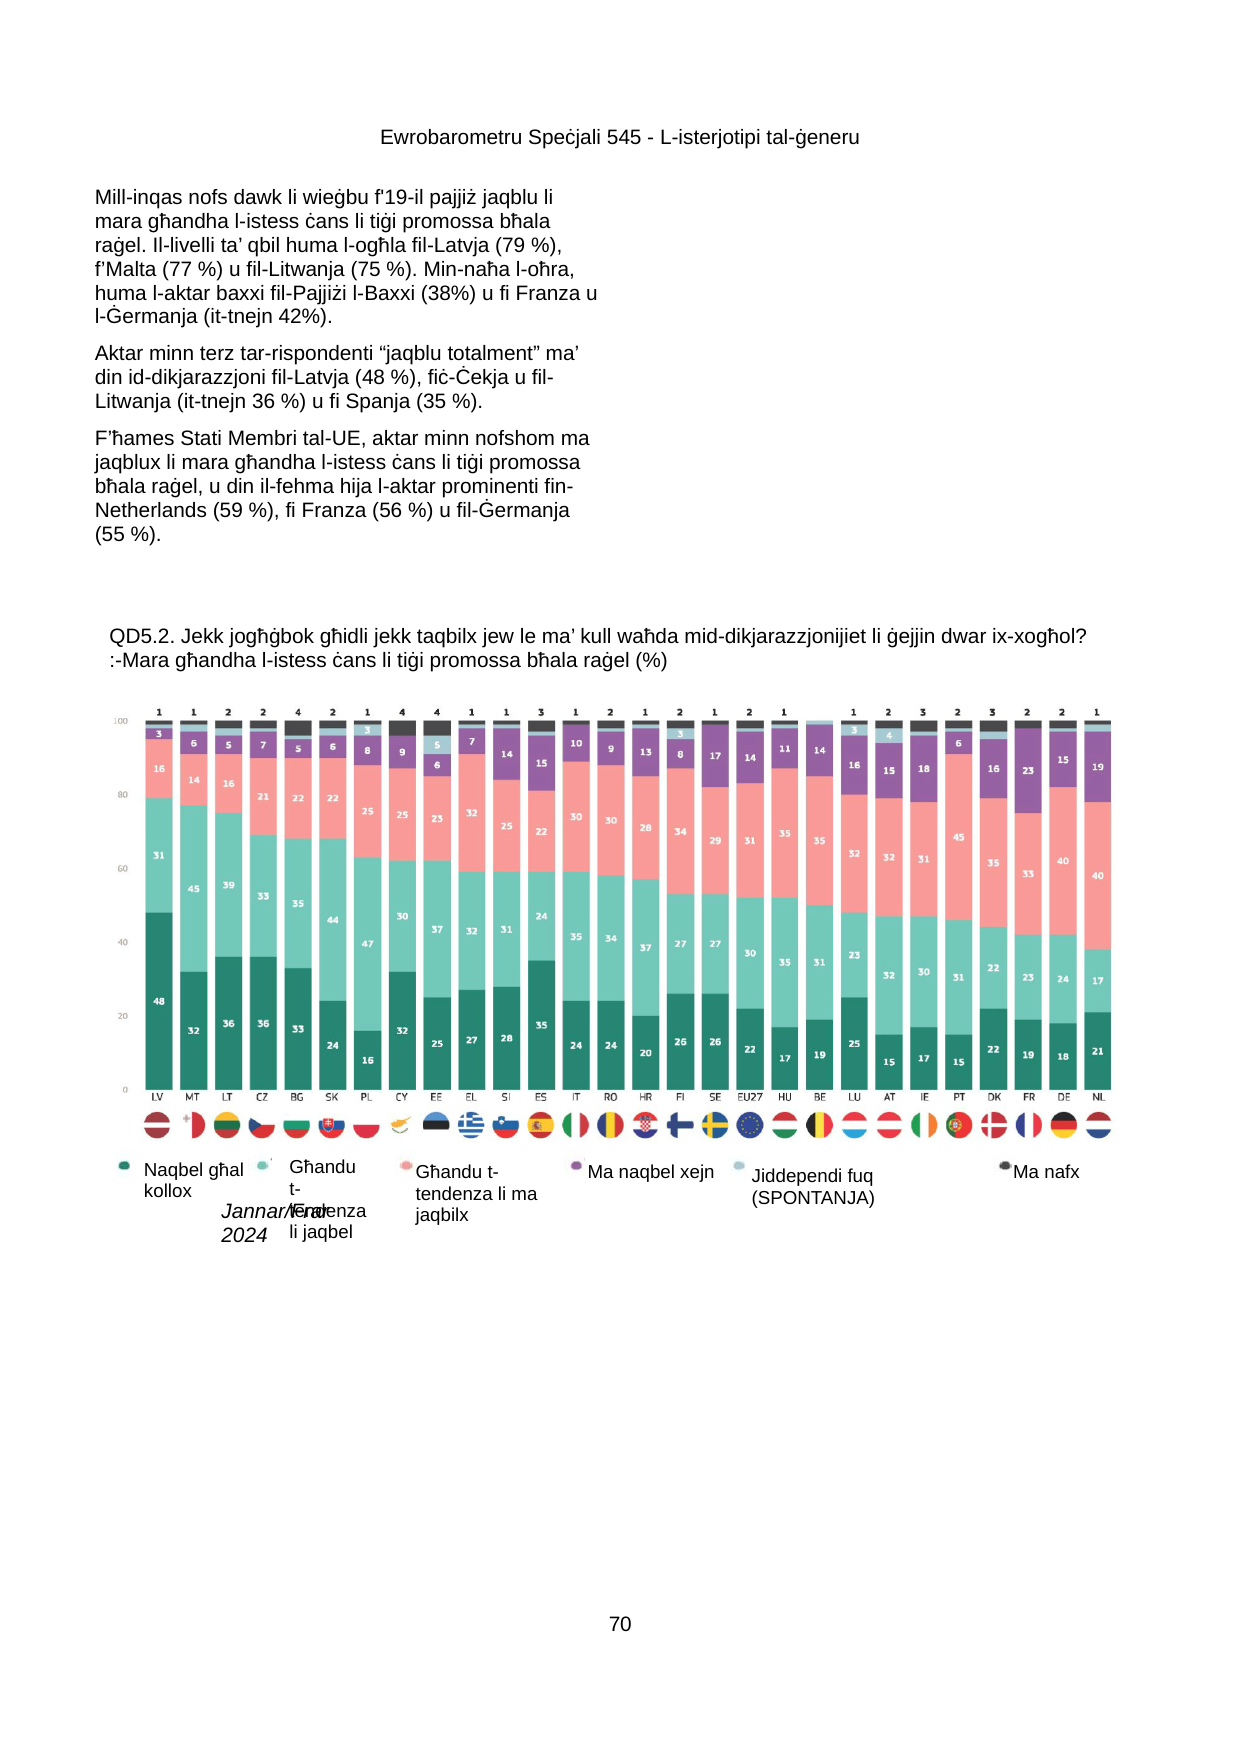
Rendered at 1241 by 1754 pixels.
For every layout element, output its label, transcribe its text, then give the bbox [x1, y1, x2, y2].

text Aktar minn terz tar-rispondenti “jaqblu totalment” ma’ din id-dikjarazzjoni fil-Latvja (48 %), fiċ-Ċekja u fil-Litwanja (it-tnejn 36 %) u fi Spanja (35 %). [94, 341, 605, 413]
text Mill-inqas nofs dawk li wieġbu f'19-il pajjiż jaqblu li mara għandha l-istess ċans li tiġi promossa bħala raġel. Il-livelli ta’ qbil huma l-ogħla fil-Latvja (79 %), f’Malta (77 %) u fil-Litwanja (75 %). Min-naħa l-oħra, huma l-aktar baxxi fil-Pajjiżi l-Baxxi (38%) u fi Franza u l-Ġermanja (it-tnejn 42%). [94, 184, 605, 328]
picture [106, 704, 1122, 1142]
text F’ħames Stati Membri tal-UE, aktar minn nofshom ma jaqblux li mara għandha l-istess ċans li tiġi promossa bħala raġel, u din il-fehma hija l-aktar prominenti fin-Netherlands (59 %), fi Franza (56 %) u fil-Ġermanja (55 %). [94, 426, 605, 546]
picture [112, 1143, 1012, 1181]
